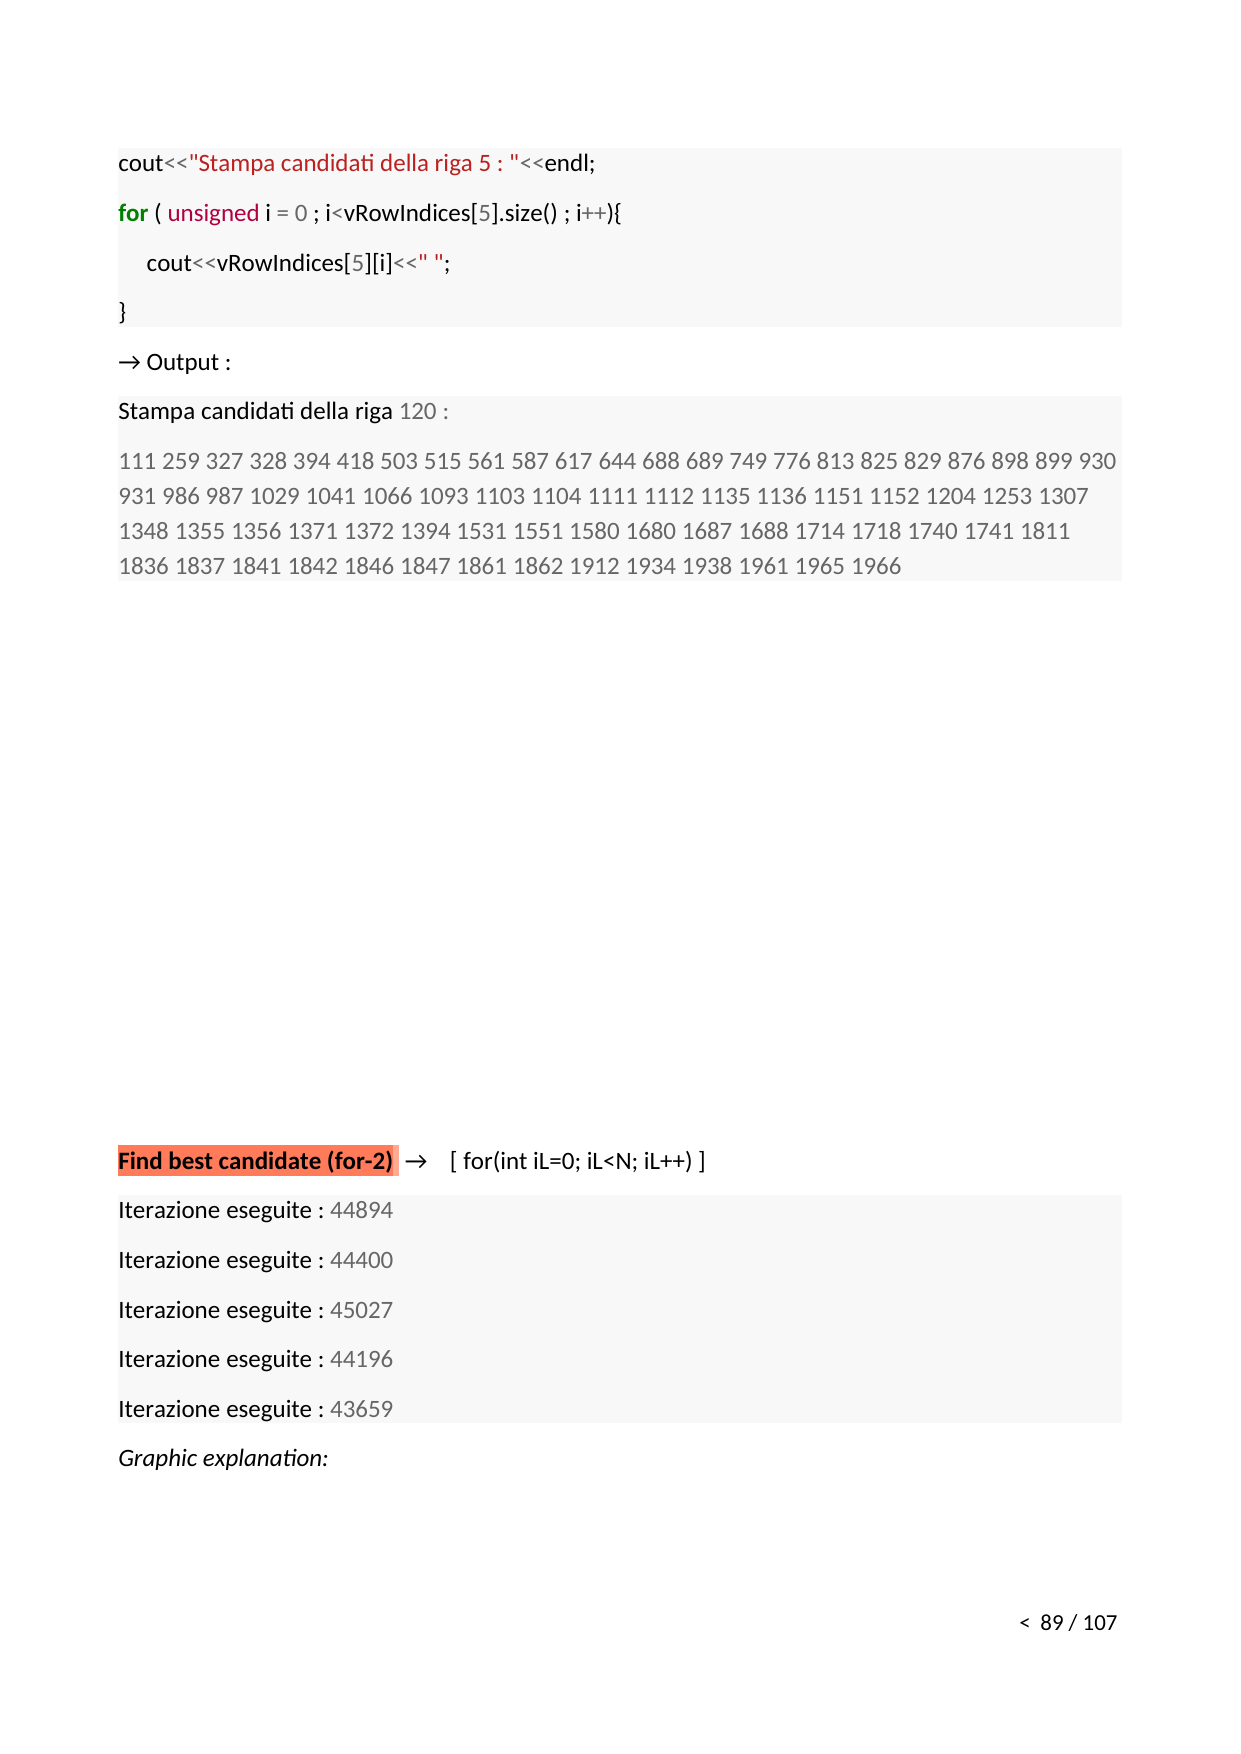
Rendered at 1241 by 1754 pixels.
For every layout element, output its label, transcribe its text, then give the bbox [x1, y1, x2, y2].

text Iterazione eseguite : 44196 [118, 1343, 1122, 1374]
text Iterazione eseguite : 43659 [118, 1393, 1122, 1423]
text cout<<"Stampa candidati della riga 5 : "<<endl; [118, 148, 1122, 178]
text Stampa candidati della riga 120 : [118, 396, 1122, 426]
text → Output : [118, 346, 1122, 376]
text Iterazione eseguite : 44400 [118, 1244, 1122, 1275]
text } [118, 296, 1122, 327]
text 111 259 327 328 394 418 503 515 561 587 617 644 688 689 749 776 813 825 829 876 898 899 930 931 986 987 1029 1041 1066 1093 1103 1104 1111 1112 1135 1136 1151 1152 1204 1253 1307 1348 1355 1356 1371 1372 1394 1531 1551 1580 1680 1687 1688 1714 1718 1740 1741 1811 1836 1837 1841 1842 1846 1847 1861 1862 1912 1934 1938 1961 1965 1966 [118, 445, 1122, 581]
text Iterazione eseguite : 44894 [118, 1195, 1122, 1225]
text for ( unsigned i = 0 ; i<vRowIndices[5].size() ; i++){ [118, 197, 1122, 228]
text Graphic explanation: [118, 1443, 1122, 1473]
text Iterazione eseguite : 45027 [118, 1294, 1122, 1324]
text Find best candidate (for-2) → [ for(int iL=0; iL<N; iL++) ] [118, 1145, 1122, 1176]
text cout<<vRowIndices[5][i]<<" "; [118, 247, 1122, 277]
